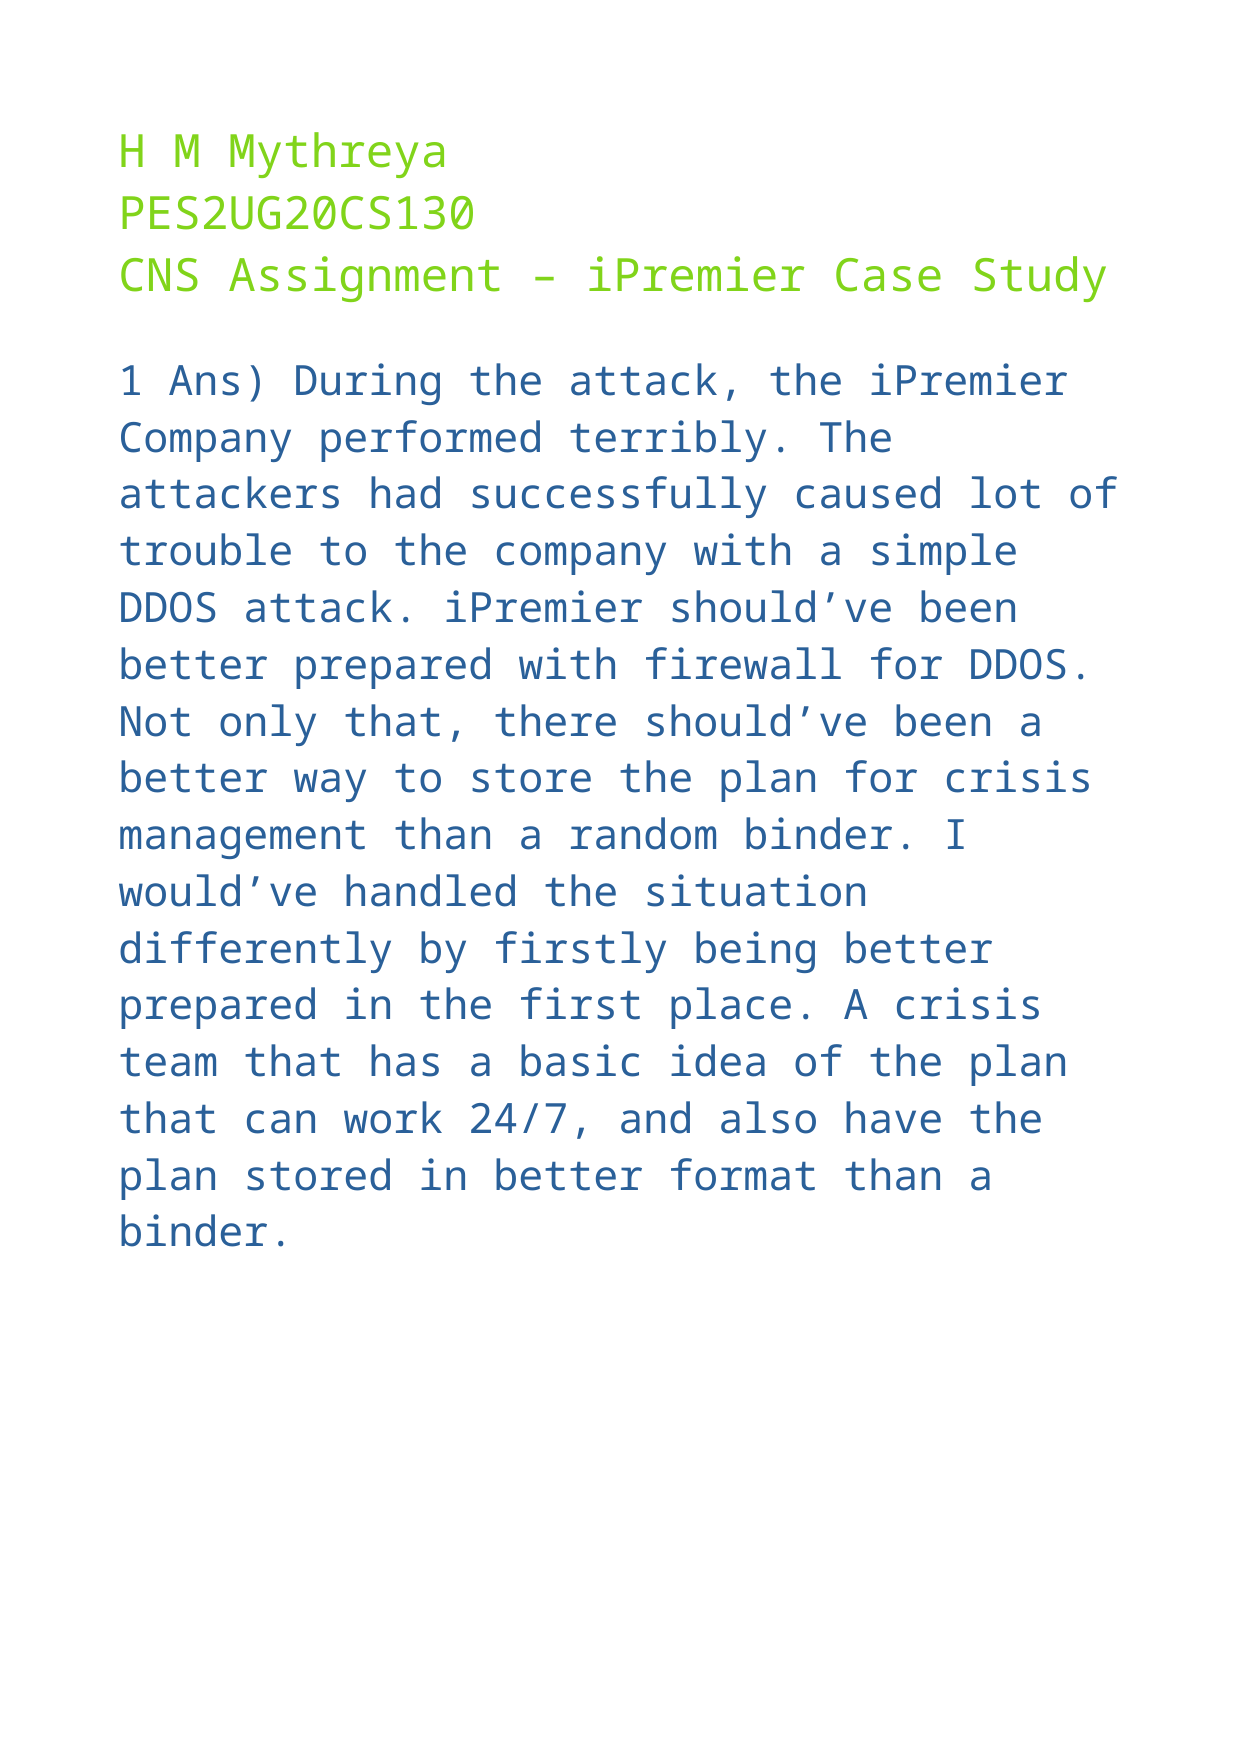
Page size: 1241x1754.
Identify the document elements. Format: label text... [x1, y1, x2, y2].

text CNS Assignment – iPremier Case Study [118, 243, 1122, 305]
text 1 Ans) During the attack, the iPremier Company performed terribly. The attackers had successfully caused lot of trouble to the company with a simple DDOS attack. iPremier should’ve been better prepared with firewall for DDOS. Not only that, there should’ve been a better way to store the plan for crisis management than a random binder. I would’ve handled the situation differently by firstly being better prepared in the first place. A crisis team that has a basic idea of the plan that can work 24/7, and also have the plan stored in better format than a binder. [118, 351, 1122, 1259]
text H M Mythreya [118, 118, 1122, 181]
text PES2UG20CS130 [118, 181, 1122, 243]
